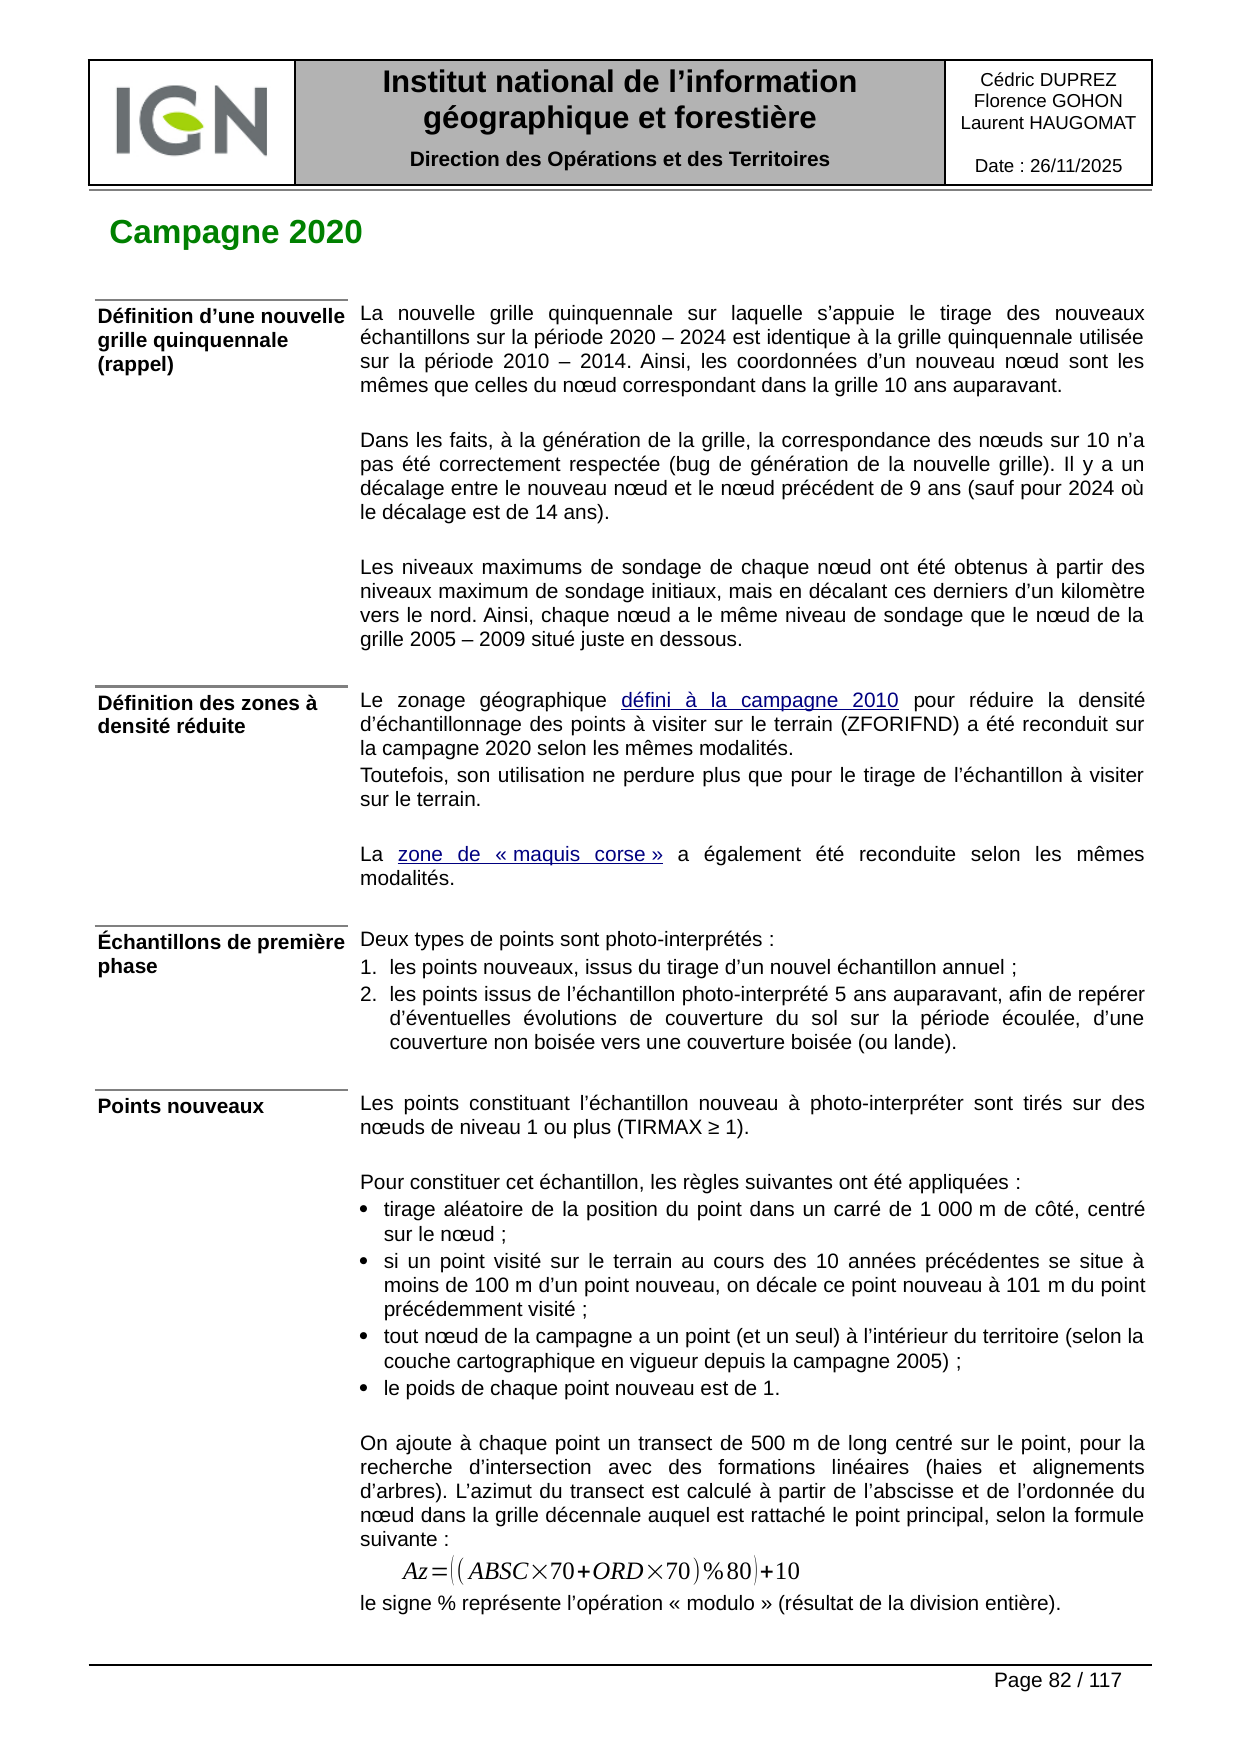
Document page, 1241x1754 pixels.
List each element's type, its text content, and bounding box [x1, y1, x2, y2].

table_cell Échantillons de première phase [89, 924, 354, 1087]
table_cell Deux types de points sont photo-interprétés : les points nouveaux, issus du tirage d’un nouvel échantillon annuel ; les points issus de l’échantillon photo-interprété 5 ans auparavant, afin de repérer d’éventuelles évolutions de couverture du sol sur la période écoulée, d’une couverture non boisée vers une couverture boisée (ou lande). [354, 924, 1152, 1087]
table_cell Définition des zones à densité réduite [89, 684, 354, 923]
table_cell Les points constituant l’échantillon nouveau à photo-interpréter sont tirés sur des nœuds de niveau 1 ou plus (TIRMAX ≥ 1). Pour constituer cet échantillon, les règles suivantes ont été appliquées : tirage aléatoire de la position du point dans un carré de 1 000 m de côté, centré sur le nœud ; si un point visité sur le terrain au cours des 10 années précédentes se situe à moins de 100 m d’un point nouveau, on décale ce point nouveau à 101 m du point précédemment visité ; tout nœud de la campagne a un point (et un seul) à l’intérieur du territoire (selon la couche cartographique en vigueur depuis la campagne 2005) ; le poids de chaque point nouveau est de 1. On ajoute à chaque point un transect de 500 m de long centré sur le point, pour la recherche d’intersection avec des formations linéaires (haies et alignements d’arbres). L’azimut du transect est calculé à partir de l’abscisse et de l’ordonnée du nœud dans la grille décennale auquel est rattaché le point principal, selon la formule suivante : le signe % représente l’opération « modulo » (résultat de la division entière). [354, 1087, 1152, 1648]
table_cell Le zonage géographique défini à la campagne 2010 pour réduire la densité d’échantillonnage des points à visiter sur le terrain (ZFORIFND) a été reconduit sur la campagne 2020 selon les mêmes modalités. Toutefois, son utilisation ne perdure plus que pour le tirage de l’échantillon à visiter sur le terrain. La zone de « maquis corse » a également été reconduite selon les mêmes modalités. [354, 684, 1152, 923]
table_header Définition d’une nouvelle grille quinquennale (rappel) [89, 298, 354, 684]
table_header La nouvelle grille quinquennale sur laquelle s’appuie le tirage des nouveaux échantillons sur la période 2020 – 2024 est identique à la grille quinquennale utilisée sur la période 2010 – 2014. Ainsi, les coordonnées d’un nouveau nœud sont les mêmes que celles du nœud correspondant dans la grille 10 ans auparavant. Dans les faits, à la génération de la grille, la correspondance des nœuds sur 10 n’a pas été correctement respectée (bug de génération de la nouvelle grille). Il y a un décalage entre le nouveau nœud et le nœud précédent de 9 ans (sauf pour 2024 où le décalage est de 14 ans). Les niveaux maximums de sondage de chaque nœud ont été obtenus à partir des niveaux maximum de sondage initiaux, mais en décalant ces derniers d’un kilomètre vers le nord. Ainsi, chaque nœud a le même niveau de sondage que le nœud de la grille 2005 – 2009 situé juste en dessous. [354, 298, 1152, 684]
table_cell Points nouveaux [89, 1087, 354, 1648]
picture [91, 62, 293, 180]
subtitle Campagne 2020 [88, 190, 1152, 271]
